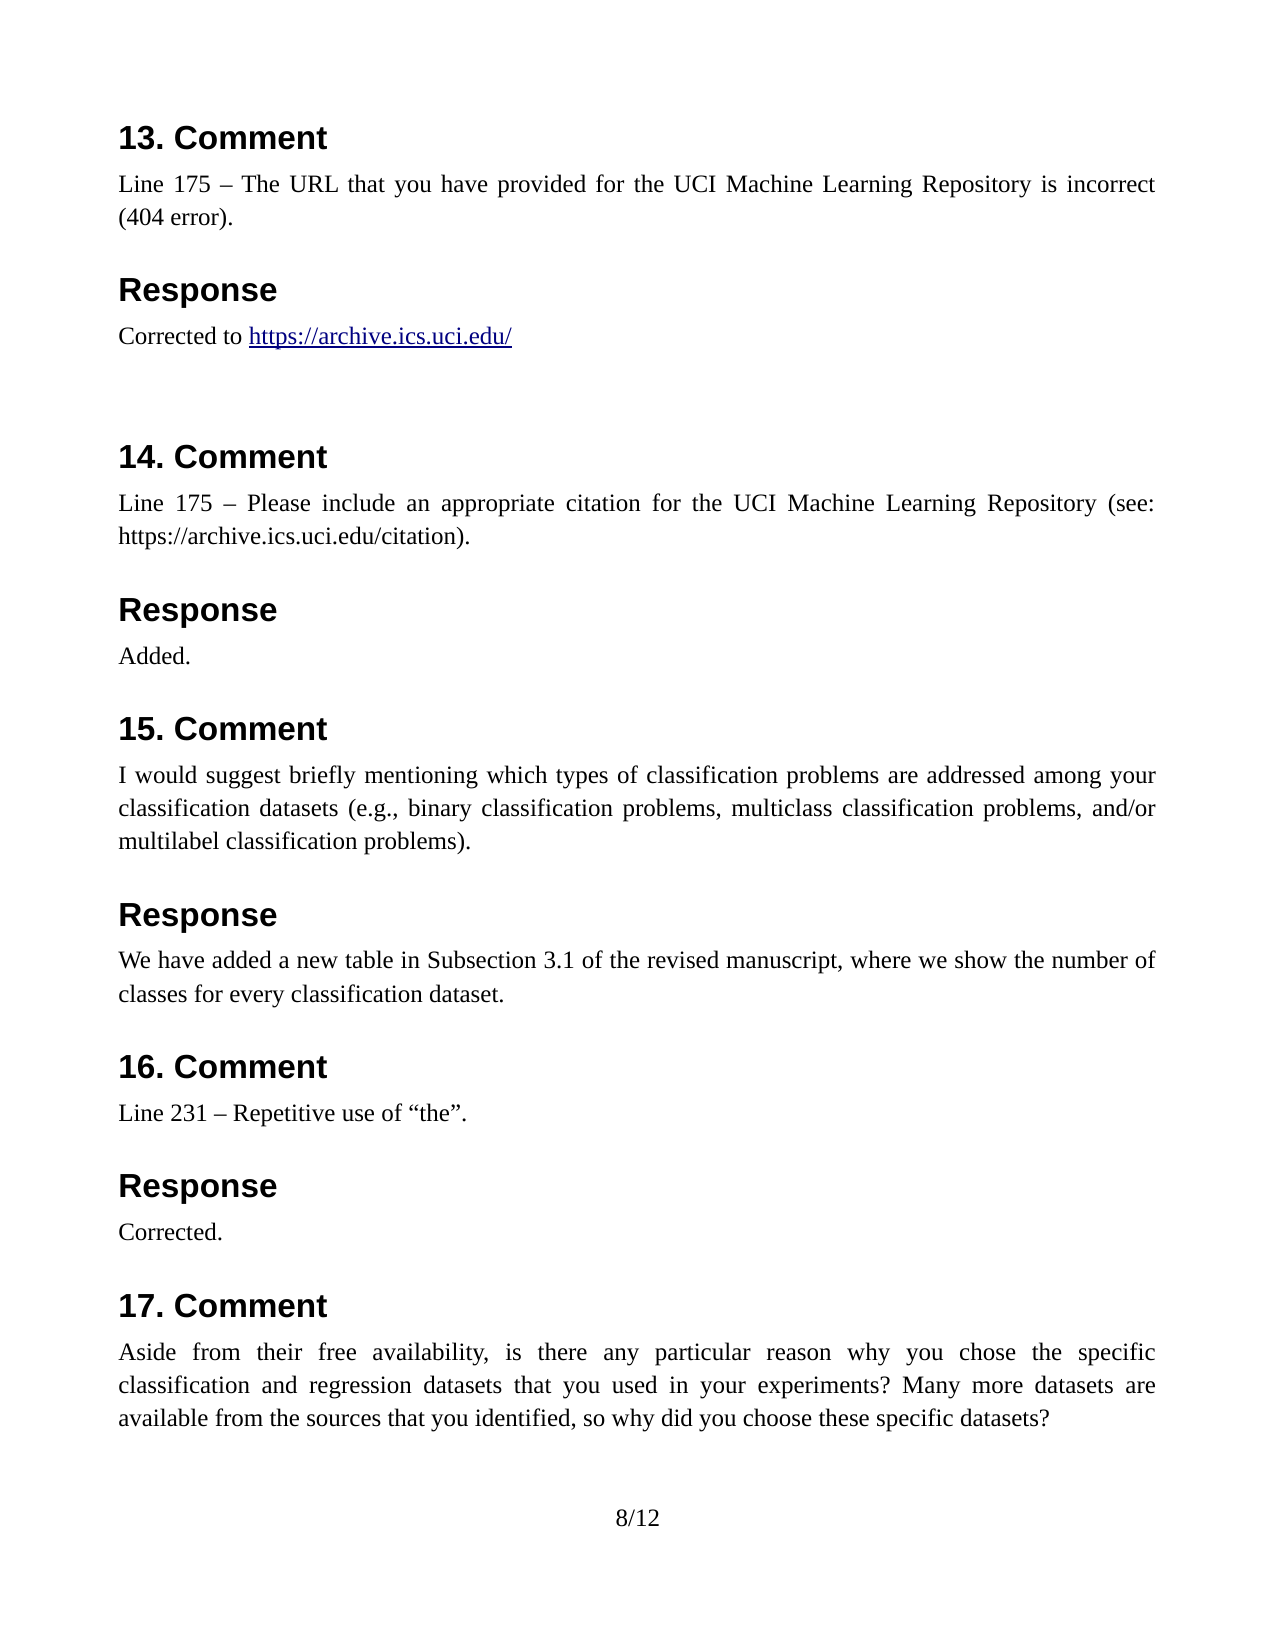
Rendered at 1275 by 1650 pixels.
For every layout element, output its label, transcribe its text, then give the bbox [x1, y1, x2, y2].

subtitle Response [118, 590, 1157, 628]
subtitle 14. Comment [118, 437, 1157, 476]
text Line 175 – The URL that you have provided for the UCI Machine Learning Repository is incorrect (404 error). [118, 169, 1157, 231]
subtitle Response [118, 895, 1157, 933]
text Added. [118, 641, 1157, 669]
text Corrected. [118, 1217, 1157, 1246]
subtitle 15. Comment [118, 709, 1157, 748]
subtitle Response [118, 1166, 1157, 1205]
text I would suggest briefly mentioning which types of classification problems are addressed among your classification datasets (e.g., binary classification problems, multiclass classification problems, and/or multilabel classification problems). [118, 760, 1157, 855]
subtitle 13. Comment [118, 118, 1157, 157]
subtitle 17. Comment [118, 1286, 1157, 1324]
text Line 231 – Repetitive use of “the”. [118, 1098, 1157, 1127]
text Line 175 – Please include an appropriate citation for the UCI Machine Learning Repository (see: https://archive.ics.uci.edu/citation). [118, 488, 1157, 550]
text Corrected to https://archive.ics.uci.edu/ [118, 321, 1157, 350]
text We have added a new table in Subsection 3.1 of the revised manuscript, where we show the number of classes for every classification dataset. [118, 946, 1157, 1007]
subtitle 16. Comment [118, 1047, 1157, 1086]
text Aside from their free availability, is there any particular reason why you chose the specific classification and regression datasets that you used in your experiments? Many more datasets are available from the sources that you identified, so why did you choose these specific datasets? [118, 1337, 1157, 1432]
subtitle Response [118, 271, 1157, 309]
